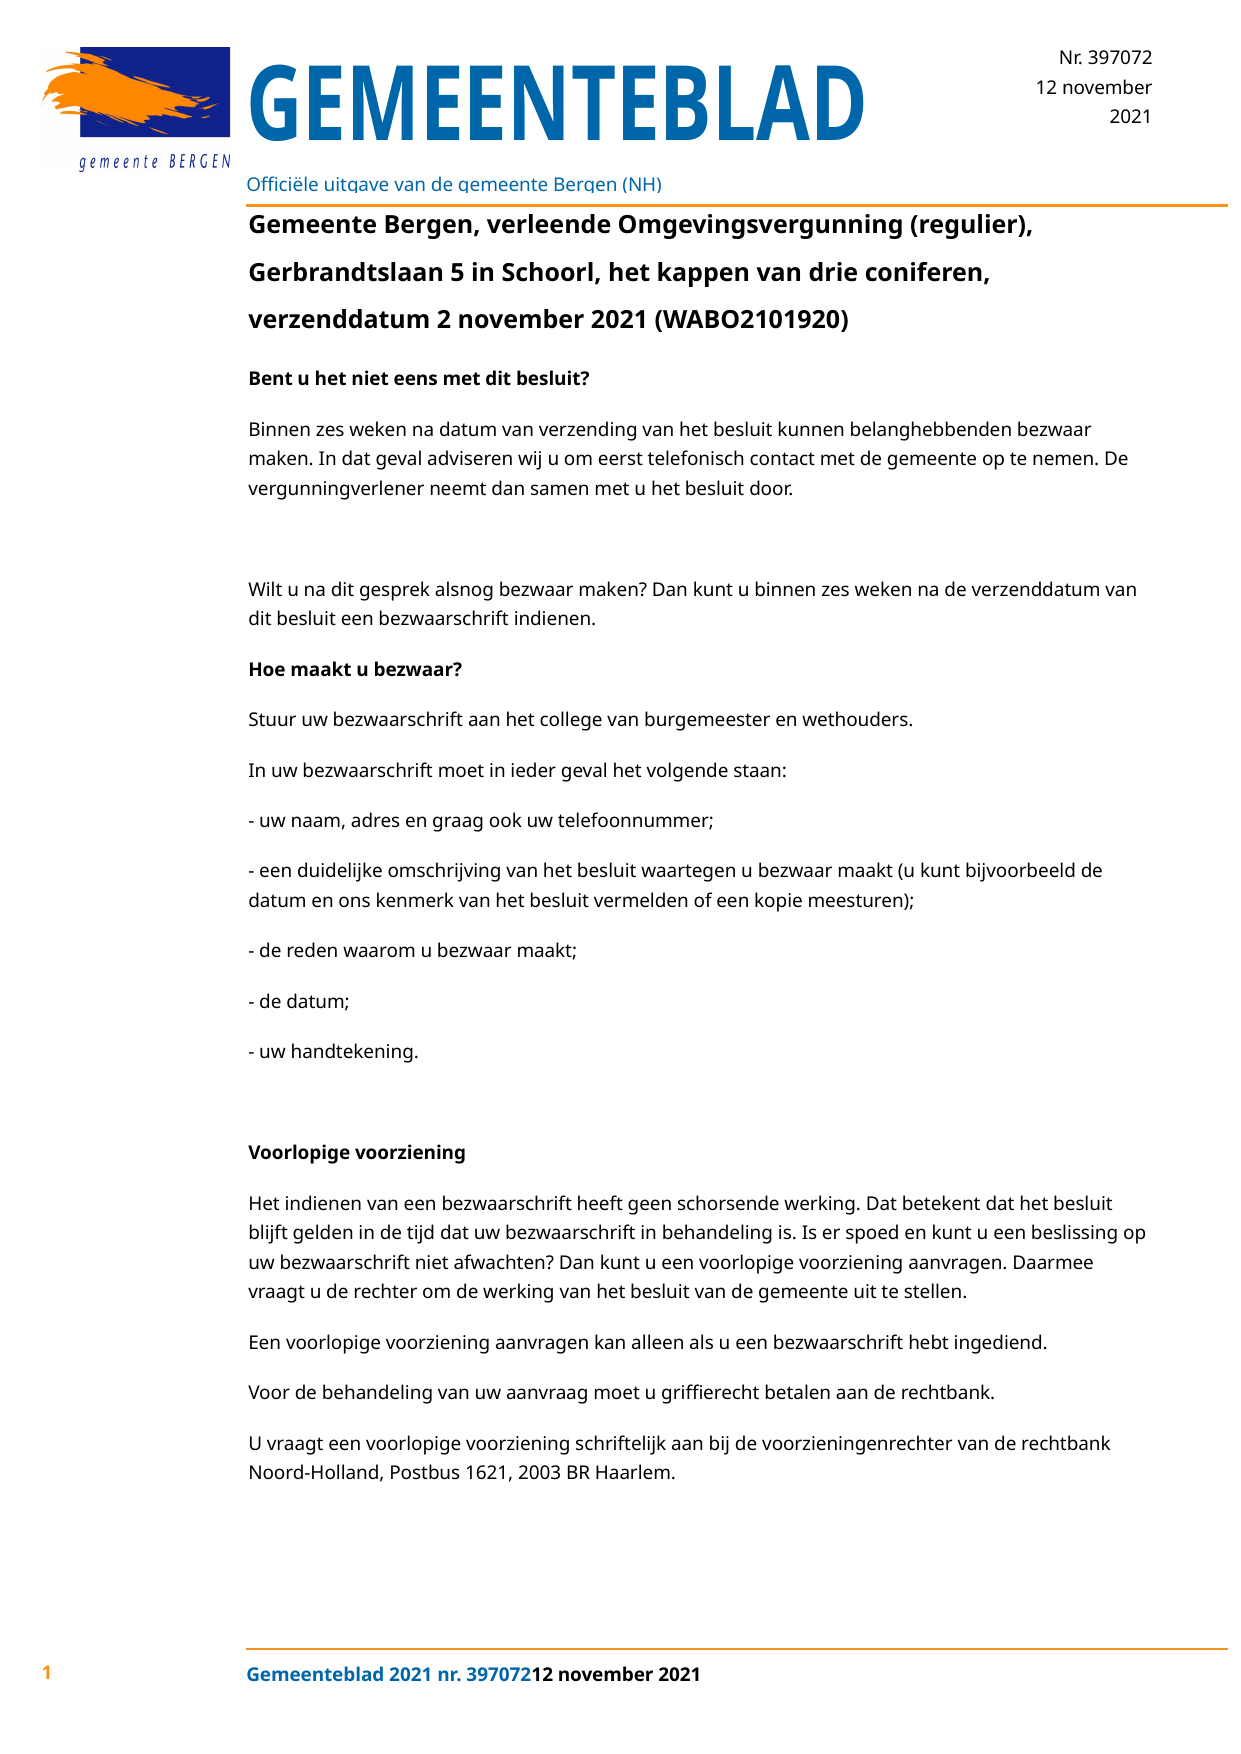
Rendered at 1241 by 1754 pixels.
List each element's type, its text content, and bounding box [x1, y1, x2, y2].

text Wilt u na dit gesprek alsnog bezwaar maken? Dan kunt u binnen zes weken na de verzenddatum van dit besluit een bezwaarschrift indienen. [248, 576, 1152, 631]
text Gemeente Bergen, verleende Omgevingsvergunning (regulier), Gerbrandtslaan 5 in Schoorl, het kappen van drie coniferen, verzenddatum 2 november 2021 (WABO2101920) [248, 207, 1152, 336]
text Voor de behandeling van uw aanvraag moet u griffierecht betalen aan de rechtbank. [248, 1379, 1152, 1405]
text Hoe maakt u bezwaar? [248, 656, 1152, 682]
text Het indienen van een bezwaarschrift heeft geen schorsende werking. Dat betekent dat het besluit blijft gelden in de tijd dat uw bezwaarschrift in behandeling is. Is er spoed en kunt u een beslissing op uw bezwaarschrift niet afwachten? Dan kunt u een voorlopige voorziening aanvragen. Daarmee vraagt u de rechter om de werking van het besluit van de gemeente uit te stellen. [248, 1190, 1152, 1304]
text - een duidelijke omschrijving van het besluit waartegen u bezwaar maakt (u kunt bijvoorbeeld de datum en ons kenmerk van het besluit vermelden of een kopie meesturen); [248, 858, 1152, 913]
text In uw bezwaarschrift moet in ieder geval het volgende staan: [248, 757, 1152, 782]
text Een voorlopige voorziening aanvragen kan alleen als u een bezwaarschrift hebt ingediend. [248, 1329, 1152, 1354]
text U vraagt een voorlopige voorziening schriftelijk aan bij de voorzieningenrechter van de rechtbank Noord-Holland, Postbus 1621, 2003 BR Haarlem. [248, 1430, 1152, 1485]
text Voorlopige voorziening [248, 1139, 1152, 1165]
text - uw naam, adres en graag ook uw telefoonnummer; [248, 807, 1152, 833]
picture [41, 47, 231, 172]
text Stuur uw bezwaarschrift aan het college van burgemeester en wethouders. [248, 706, 1152, 732]
text - de datum; [248, 988, 1152, 1014]
text Binnen zes weken na datum van verzending van het besluit kunnen belanghebbenden bezwaar maken. In dat geval adviseren wij u om eerst telefonisch contact met de gemeente op te nemen. De vergunningverlener neemt dan samen met u het besluit door. [248, 416, 1152, 501]
text - uw handtekening. [248, 1038, 1152, 1064]
text Bent u het niet eens met dit besluit? [248, 366, 1152, 391]
text - de reden waarom u bezwaar maakt; [248, 938, 1152, 963]
